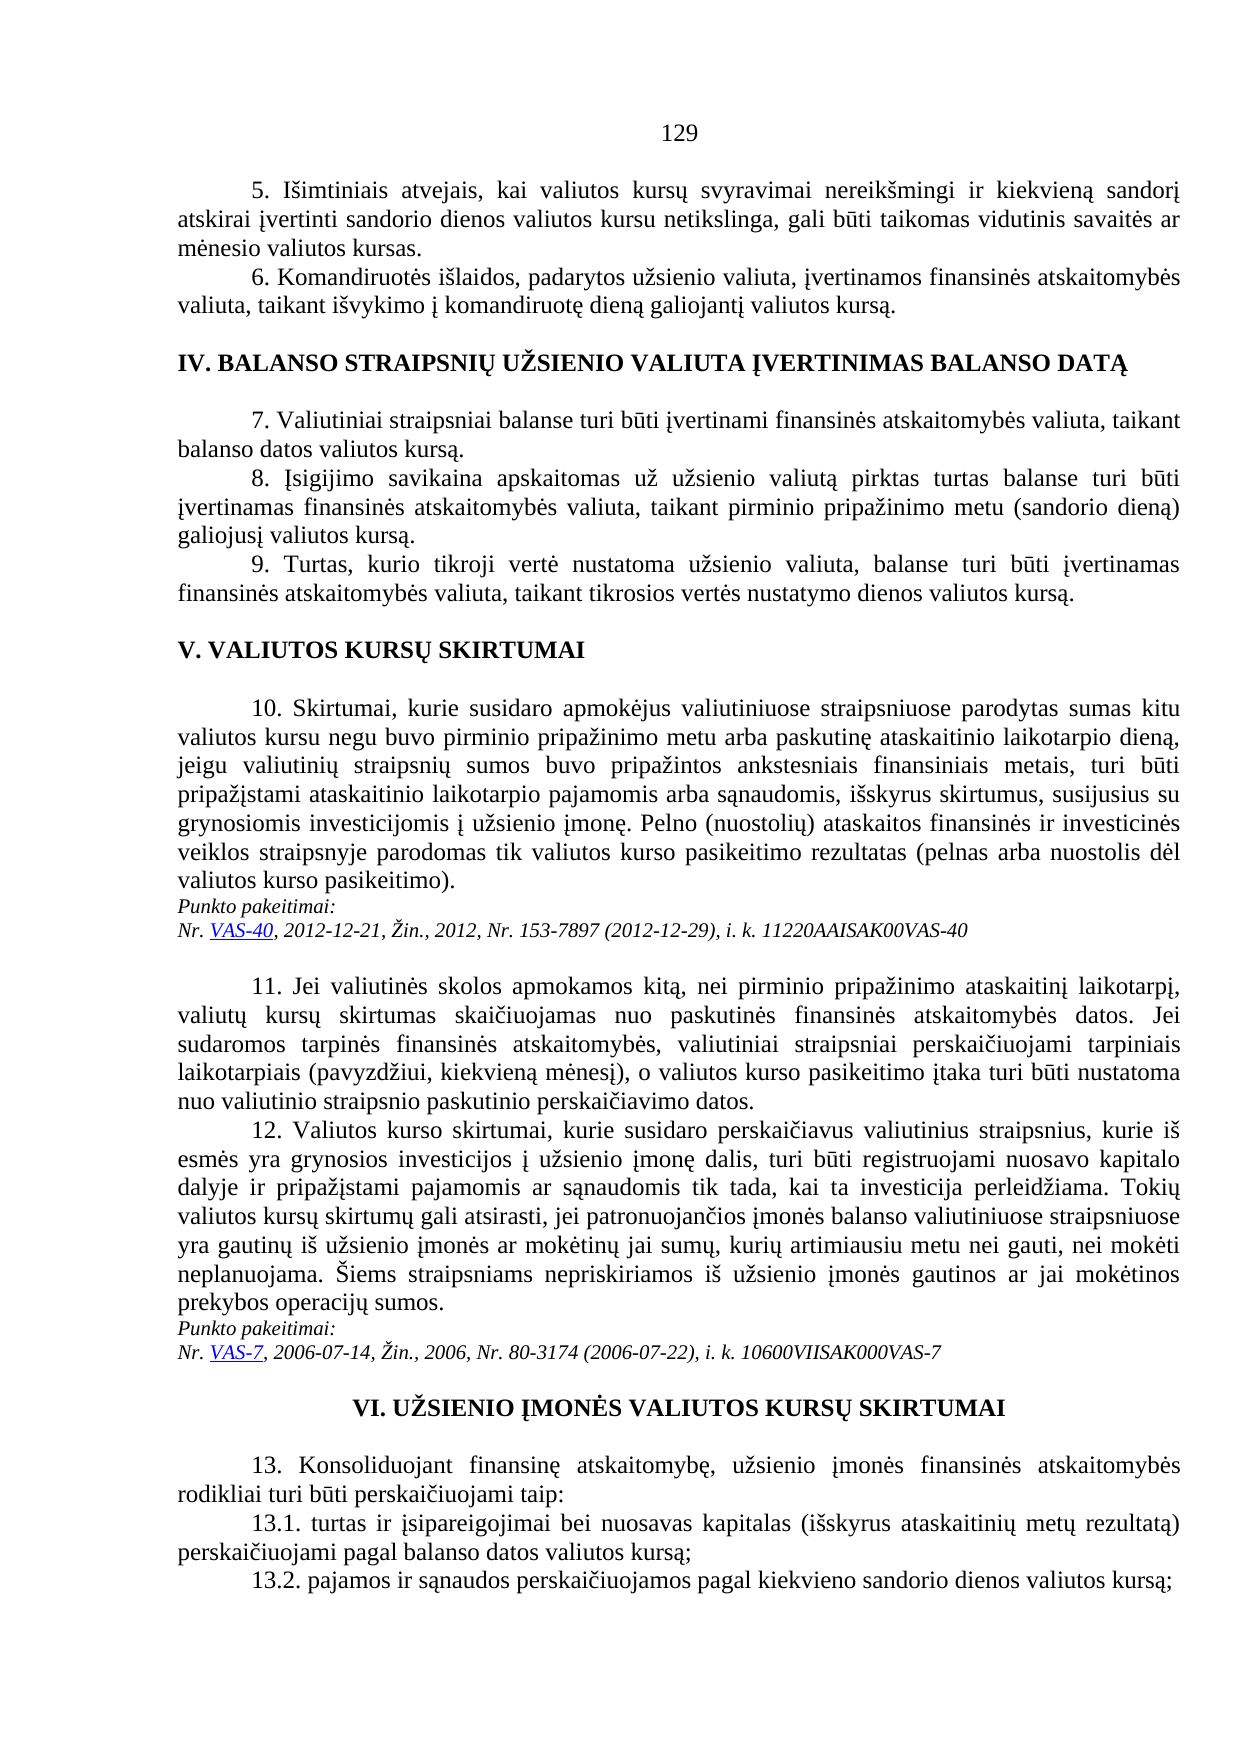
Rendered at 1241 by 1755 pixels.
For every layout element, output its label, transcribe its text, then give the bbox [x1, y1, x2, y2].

text 8. Įsigijimo savikaina apskaitomas už užsienio valiutą pirktas turtas balanse turi būti įvertinamas finansinės atskaitomybės valiuta, taikant pirminio pripažinimo metu (sandorio dieną) galiojusį valiutos kursą. [177, 463, 1181, 549]
text Punkto pakeitimai: [177, 1316, 1181, 1340]
text V. VALIUTOS KURSŲ SKIRTUMAI [177, 636, 1181, 664]
text 11. Jei valiutinės skolos apmokamos kitą, nei pirminio pripažinimo ataskaitinį laikotarpį, valiutų kursų skirtumas skaičiuojamas nuo paskutinės finansinės atskaitomybės datos. Jei sudaromos tarpinės finansinės atskaitomybės, valiutiniai straipsniai perskaičiuojami tarpiniais laikotarpiais (pavyzdžiui, kiekvieną mėnesį), o valiutos kurso pasikeitimo įtaka turi būti nustatoma nuo valiutinio straipsnio paskutinio perskaičiavimo datos. [177, 971, 1181, 1115]
text IV. BALANSO STRAIPSNIŲ UŽSIENIO VALIUTA ĮVERTINIMAS BALANSO DATĄ [177, 348, 1181, 377]
text 13.2. pajamos ir sąnaudos perskaičiuojamos pagal kiekvieno sandorio dienos valiutos kursą; [177, 1566, 1181, 1594]
text 12. Valiutos kurso skirtumai, kurie susidaro perskaičiavus valiutinius straipsnius, kurie iš esmės yra grynosios investicijos į užsienio įmonę dalis, turi būti registruojami nuosavo kapitalo dalyje ir pripažįstami pajamomis ar sąnaudomis tik tada, kai ta investicija perleidžiama. Tokių valiutos kursų skirtumų gali atsirasti, jei patronuojančios įmonės balanso valiutiniuose straipsniuose yra gautinų iš užsienio įmonės ar mokėtinų jai sumų, kurių artimiausiu metu nei gauti, nei mokėti neplanuojama. Šiems straipsniams nepriskiriamos iš užsienio įmonės gautinos ar jai mokėtinos prekybos operacijų sumos. [177, 1115, 1181, 1316]
text 9. Turtas, kurio tikroji vertė nustatoma užsienio valiuta, balanse turi būti įvertinamas finansinės atskaitomybės valiuta, taikant tikrosios vertės nustatymo dienos valiutos kursą. [177, 549, 1181, 607]
text 13.1. turtas ir įsipareigojimai bei nuosavas kapitalas (išskyrus ataskaitinių metų rezultatą) perskaičiuojami pagal balanso datos valiutos kursą; [177, 1508, 1181, 1566]
text 5. Išimtiniais atvejais, kai valiutos kursų svyravimai nereikšmingi ir kiekvieną sandorį atskirai įvertinti sandorio dienos valiutos kursu netikslinga, gali būti taikomas vidutinis savaitės ar mėnesio valiutos kursas. [177, 176, 1181, 262]
text 6. Komandiruotės išlaidos, padarytos užsienio valiuta, įvertinamos finansinės atskaitomybės valiuta, taikant išvykimo į komandiruotę dieną galiojantį valiutos kursą. [177, 262, 1181, 319]
text Punkto pakeitimai: [177, 894, 1181, 918]
text VI. UŽSIENIO ĮMONĖS VALIUTOS KURSŲ SKIRTUMAI [177, 1393, 1181, 1422]
text 13. Konsoliduojant finansinę atskaitomybę, užsienio įmonės finansinės atskaitomybės rodikliai turi būti perskaičiuojami taip: [177, 1451, 1181, 1508]
text Nr. VAS-7, 2006-07-14, Žin., 2006, Nr. 80-3174 (2006-07-22), i. k. 10600VIISAK000VAS-7 [177, 1340, 1181, 1364]
text 7. Valiutiniai straipsniai balanse turi būti įvertinami finansinės atskaitomybės valiuta, taikant balanso datos valiutos kursą. [177, 406, 1181, 463]
text 10. Skirtumai, kurie susidaro apmokėjus valiutiniuose straipsniuose parodytas sumas kitu valiutos kursu negu buvo pirminio pripažinimo metu arba paskutinę ataskaitinio laikotarpio dieną, jeigu valiutinių straipsnių sumos buvo pripažintos ankstesniais finansiniais metais, turi būti pripažįstami ataskaitinio laikotarpio pajamomis arba sąnaudomis, išskyrus skirtumus, susijusius su grynosiomis investicijomis į užsienio įmonę. Pelno (nuostolių) ataskaitos finansinės ir investicinės veiklos straipsnyje parodomas tik valiutos kurso pasikeitimo rezultatas (pelnas arba nuostolis dėl valiutos kurso pasikeitimo). [177, 693, 1181, 894]
text Nr. VAS-40, 2012-12-21, Žin., 2012, Nr. 153-7897 (2012-12-29), i. k. 11220AAISAK00VAS-40 [177, 918, 1181, 942]
